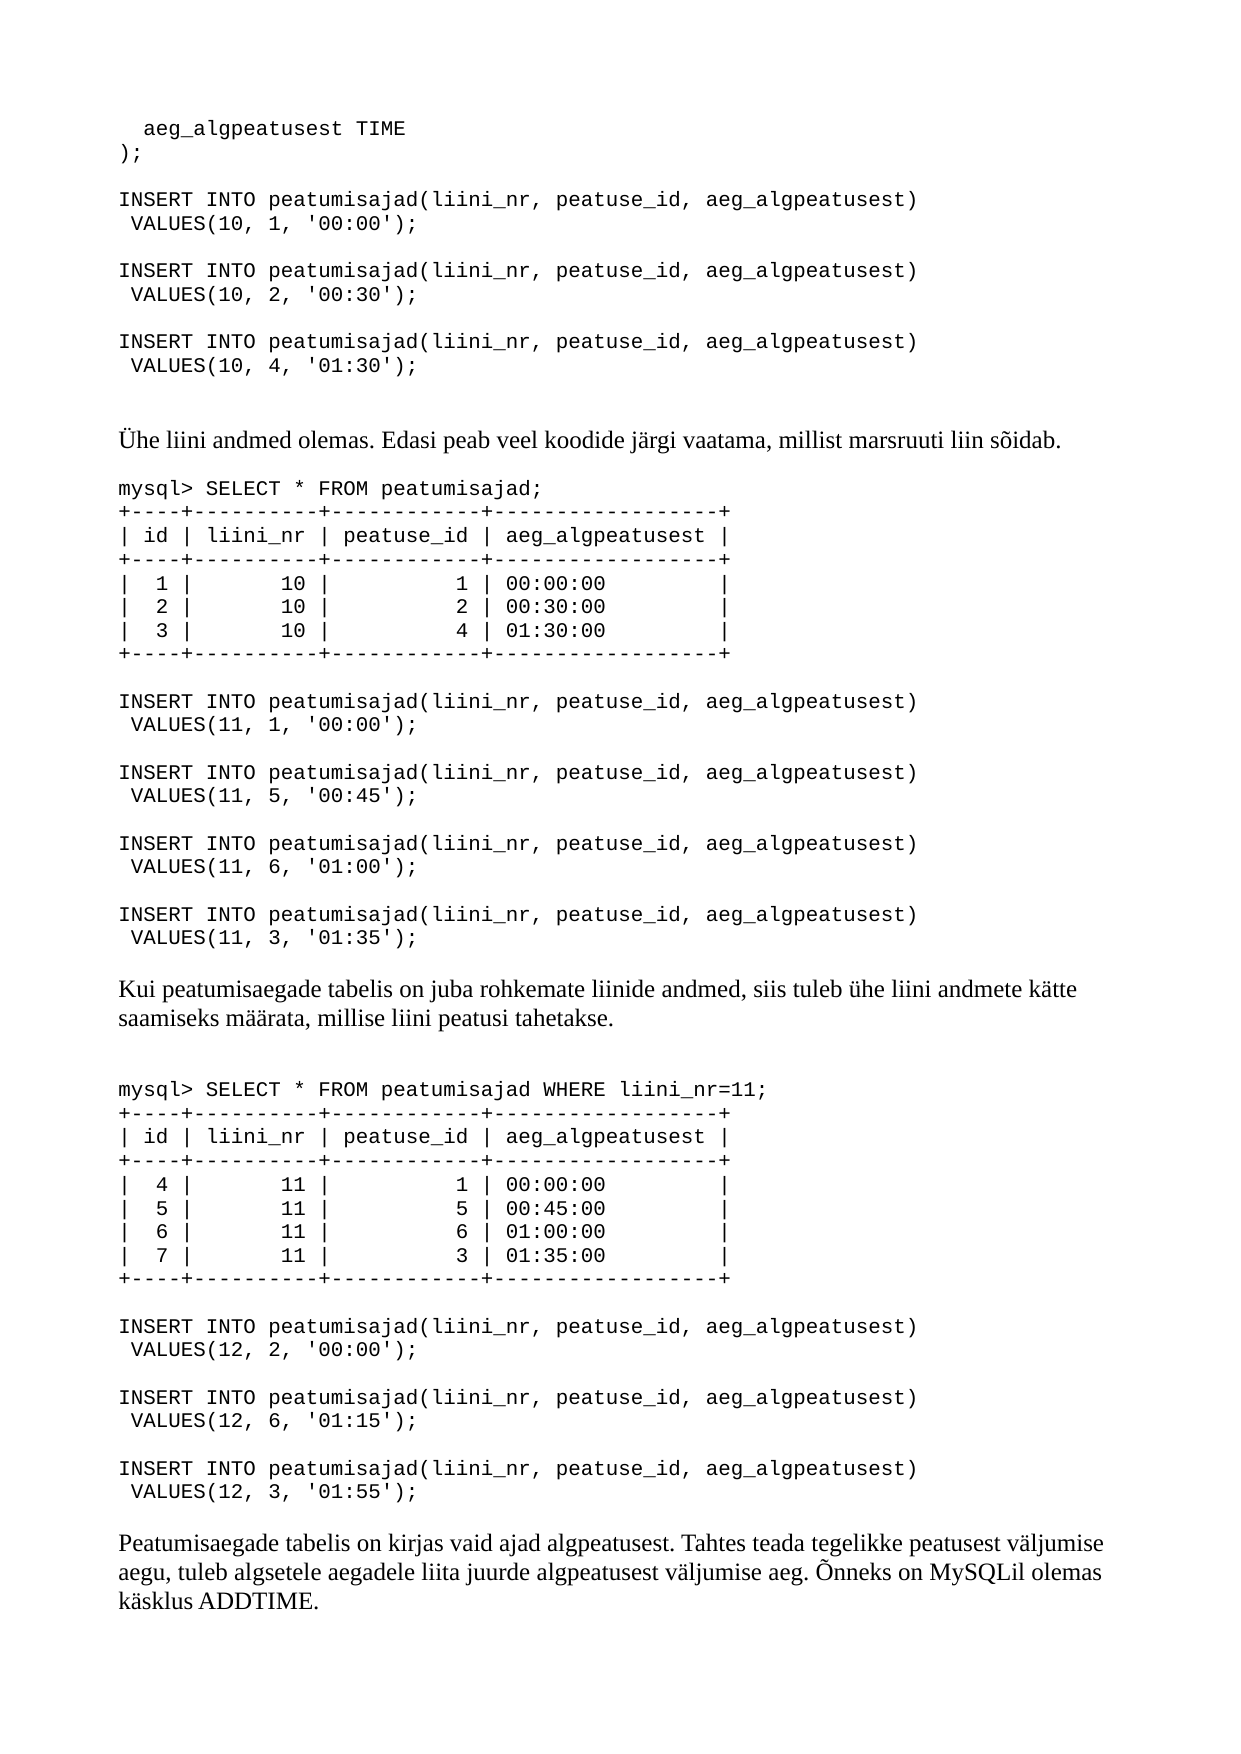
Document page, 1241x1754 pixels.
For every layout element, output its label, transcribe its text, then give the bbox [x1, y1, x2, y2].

text +----+----------+------------+------------------+ [118, 1103, 1122, 1127]
text | 5 | 11 | 5 | 00:45:00 | [118, 1197, 1122, 1221]
text aeg_algpeatusest TIME [118, 118, 1122, 142]
text Ühe liini andmed olemas. Edasi peab veel koodide järgi vaatama, millist marsruuti liin sõidab. [118, 426, 1122, 454]
text INSERT INTO peatumisajad(liini_nr, peatuse_id, aeg_algpeatusest) [118, 762, 1122, 785]
text | 1 | 10 | 1 | 00:00:00 | [118, 572, 1122, 596]
text VALUES(10, 4, '01:30'); [118, 354, 1122, 378]
text INSERT INTO peatumisajad(liini_nr, peatuse_id, aeg_algpeatusest) [118, 331, 1122, 354]
text Peatumisaegade tabelis on kirjas vaid ajad algpeatusest. Tahtes teada tegelikke peatusest väljumise aegu, tuleb algsetele aegadele liita juurde algpeatusest väljumise aeg. Õnneks on MySQLil olemas käsklus ADDTIME. [118, 1528, 1122, 1615]
text INSERT INTO peatumisajad(liini_nr, peatuse_id, aeg_algpeatusest) [118, 1458, 1122, 1481]
text mysql> SELECT * FROM peatumisajad; [118, 478, 1122, 502]
text | 6 | 11 | 6 | 01:00:00 | [118, 1221, 1122, 1245]
text | 7 | 11 | 3 | 01:35:00 | [118, 1245, 1122, 1268]
text VALUES(11, 5, '00:45'); [118, 785, 1122, 809]
text VALUES(12, 2, '00:00'); [118, 1339, 1122, 1363]
text VALUES(12, 6, '01:15'); [118, 1410, 1122, 1434]
text | 2 | 10 | 2 | 00:30:00 | [118, 596, 1122, 620]
text +----+----------+------------+------------------+ [118, 1268, 1122, 1292]
text INSERT INTO peatumisajad(liini_nr, peatuse_id, aeg_algpeatusest) [118, 260, 1122, 284]
text | 3 | 10 | 4 | 01:30:00 | [118, 620, 1122, 643]
text VALUES(11, 1, '00:00'); [118, 714, 1122, 738]
text INSERT INTO peatumisajad(liini_nr, peatuse_id, aeg_algpeatusest) [118, 691, 1122, 714]
text VALUES(10, 1, '00:00'); [118, 213, 1122, 236]
text INSERT INTO peatumisajad(liini_nr, peatuse_id, aeg_algpeatusest) [118, 1316, 1122, 1339]
text VALUES(11, 6, '01:00'); [118, 856, 1122, 880]
text VALUES(12, 3, '01:55'); [118, 1481, 1122, 1505]
text INSERT INTO peatumisajad(liini_nr, peatuse_id, aeg_algpeatusest) [118, 903, 1122, 927]
text Kui peatumisaegade tabelis on juba rohkemate liinide andmed, siis tuleb ühe liini andmete kätte saamiseks määrata, millise liini peatusi tahetakse. [118, 974, 1122, 1032]
text VALUES(11, 3, '01:35'); [118, 927, 1122, 951]
text | 4 | 11 | 1 | 00:00:00 | [118, 1174, 1122, 1197]
text +----+----------+------------+------------------+ [118, 549, 1122, 572]
text VALUES(10, 2, '00:30'); [118, 284, 1122, 307]
text +----+----------+------------+------------------+ [118, 643, 1122, 667]
text | id | liini_nr | peatuse_id | aeg_algpeatusest | [118, 525, 1122, 549]
text | id | liini_nr | peatuse_id | aeg_algpeatusest | [118, 1127, 1122, 1150]
text +----+----------+------------+------------------+ [118, 502, 1122, 525]
text mysql> SELECT * FROM peatumisajad WHERE liini_nr=11; [118, 1079, 1122, 1103]
text INSERT INTO peatumisajad(liini_nr, peatuse_id, aeg_algpeatusest) [118, 189, 1122, 213]
text +----+----------+------------+------------------+ [118, 1150, 1122, 1174]
text INSERT INTO peatumisajad(liini_nr, peatuse_id, aeg_algpeatusest) [118, 1387, 1122, 1410]
text INSERT INTO peatumisajad(liini_nr, peatuse_id, aeg_algpeatusest) [118, 833, 1122, 856]
text ); [118, 142, 1122, 165]
